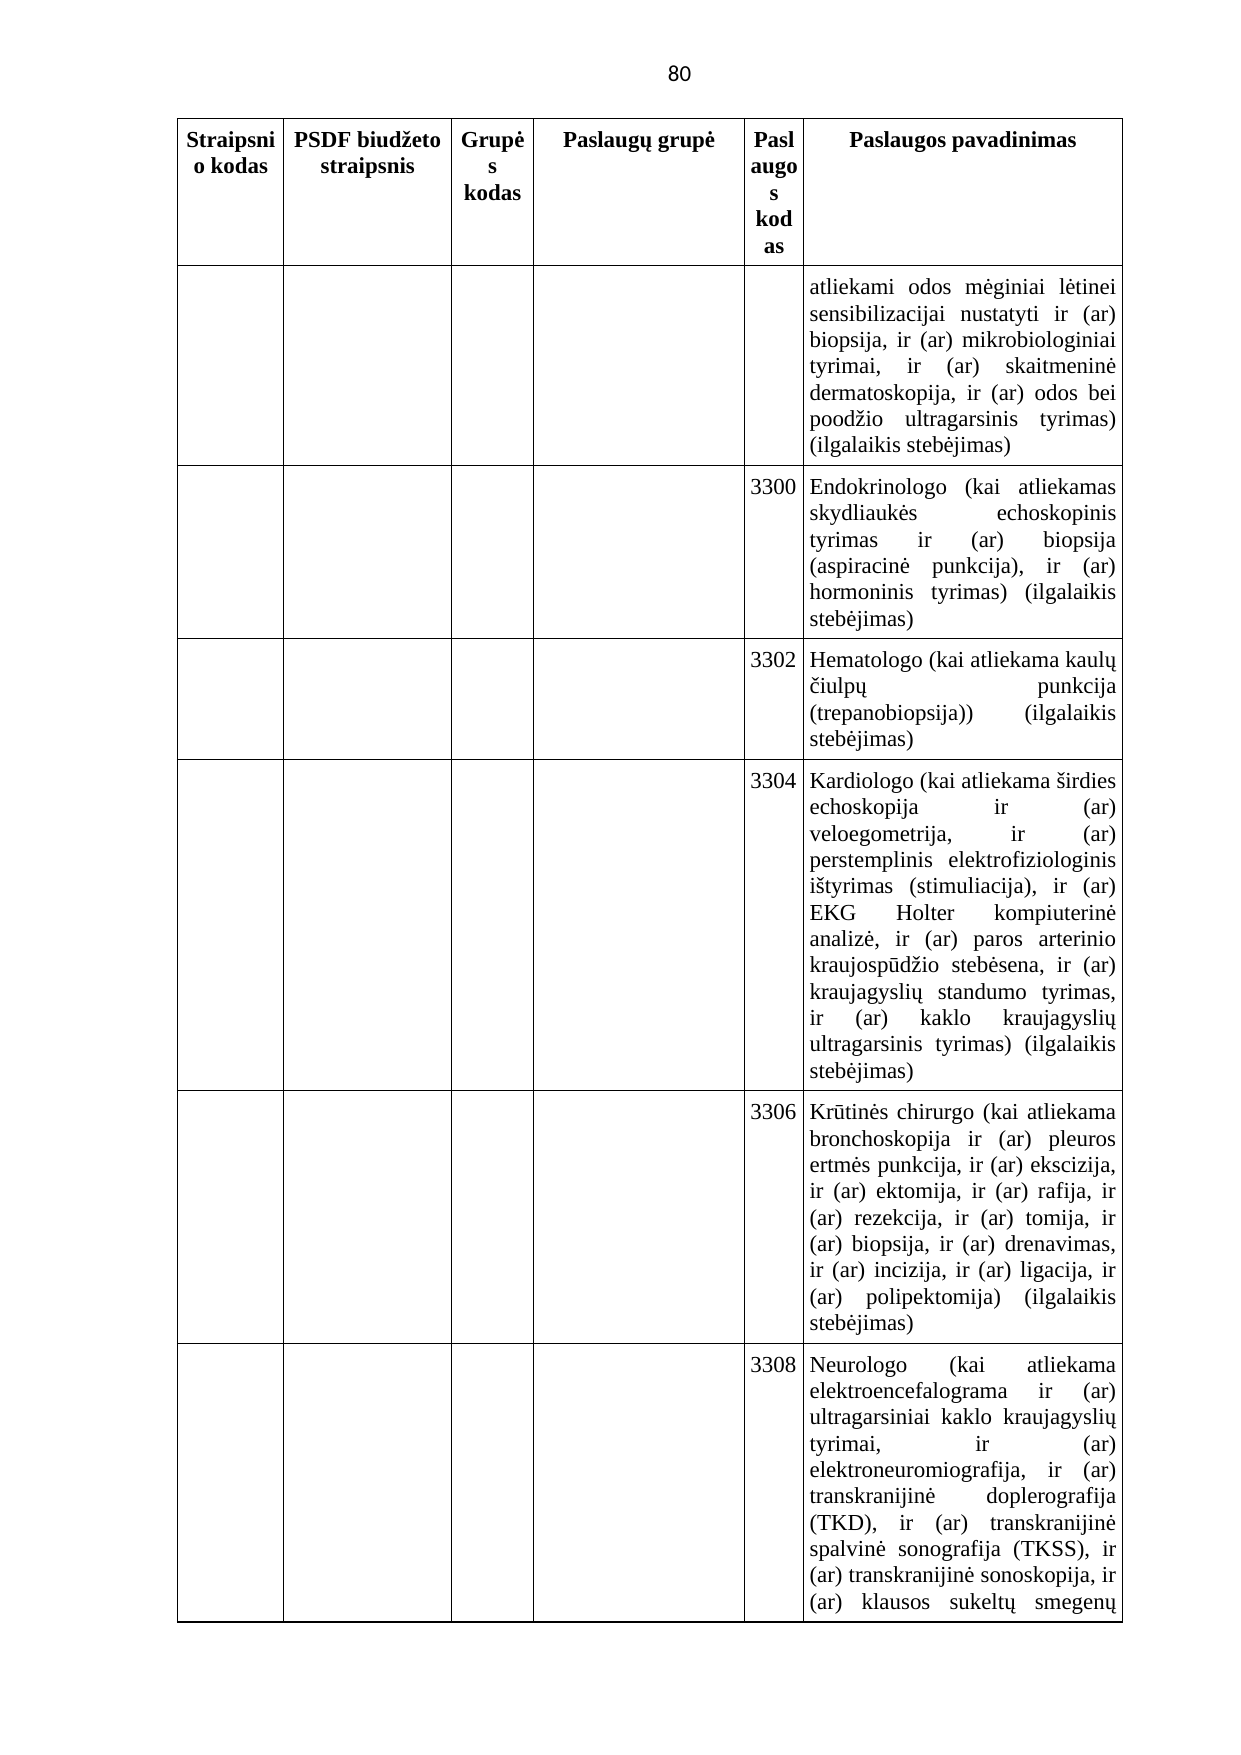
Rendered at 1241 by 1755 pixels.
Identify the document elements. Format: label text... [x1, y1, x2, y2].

table_cell 3308 [745, 1344, 803, 1621]
table_cell [534, 1344, 744, 1621]
table_cell Endokrinologo (kai atliekamas skydliaukės echoskopinis tyrimas ir (ar) biopsija (aspiracinė punkcija), ir (ar) hormoninis tyrimas) (ilgalaikis stebėjimas) [804, 466, 1122, 638]
table_cell [452, 266, 533, 465]
table_cell [284, 760, 451, 1090]
table_cell [178, 266, 283, 465]
table_header Straipsnio kodas [178, 119, 283, 265]
table_cell [178, 760, 283, 1090]
table_cell [178, 466, 283, 638]
table_cell Krūtinės chirurgo (kai atliekama bronchoskopija ir (ar) pleuros ertmės punkcija, ir (ar) ekscizija, ir (ar) ektomija, ir (ar) rafija, ir (ar) rezekcija, ir (ar) tomija, ir (ar) biopsija, ir (ar) drenavimas, ir (ar) incizija, ir (ar) ligacija, ir (ar) polipektomija) (ilgalaikis stebėjimas) [804, 1091, 1122, 1343]
table_cell [452, 1091, 533, 1343]
table_cell 3302 [745, 639, 803, 759]
table_cell [534, 760, 744, 1090]
table_cell atliekami odos mėginiai lėtinei sensibilizacijai nustatyti ir (ar) biopsija, ir (ar) mikrobiologiniai tyrimai, ir (ar) skaitmeninė dermatoskopija, ir (ar) odos bei poodžio ultragarsinis tyrimas) (ilgalaikis stebėjimas) [804, 266, 1122, 465]
table_cell [284, 266, 451, 465]
table_cell [452, 1344, 533, 1621]
table_cell [452, 466, 533, 638]
table_cell 3306 [745, 1091, 803, 1343]
table_cell [284, 1344, 451, 1621]
table_header Paslaugų grupė [534, 119, 744, 265]
table_cell Neurologo (kai atliekama elektroencefalograma ir (ar) ultragarsiniai kaklo kraujagyslių tyrimai, ir (ar) elektroneuromiografija, ir (ar) transkranijinė doplerografija (TKD), ir (ar) transkranijinė spalvinė sonografija (TKSS), ir (ar) transkranijinė sonoskopija, ir (ar) klausos sukeltų smegenų [804, 1344, 1122, 1621]
table_cell Kardiologo (kai atliekama širdies echoskopija ir (ar) veloegometrija, ir (ar) perstemplinis elektrofiziologinis ištyrimas (stimuliacija), ir (ar) EKG Holter kompiuterinė analizė, ir (ar) paros arterinio kraujospūdžio stebėsena, ir (ar) kraujagyslių standumo tyrimas, ir (ar) kaklo kraujagyslių ultragarsinis tyrimas) (ilgalaikis stebėjimas) [804, 760, 1122, 1090]
table_cell [284, 466, 451, 638]
table_cell Hematologo (kai atliekama kaulų čiulpų punkcija (trepanobiopsija)) (ilgalaikis stebėjimas) [804, 639, 1122, 759]
table_cell [534, 639, 744, 759]
table_cell [178, 1344, 283, 1621]
table_cell [534, 1091, 744, 1343]
table_cell [178, 639, 283, 759]
table_cell [452, 760, 533, 1090]
table_cell 3300 [745, 466, 803, 638]
table_cell [534, 266, 744, 465]
table_header PSDF biudžeto straipsnis [284, 119, 451, 265]
table_cell [284, 639, 451, 759]
table_cell [745, 266, 803, 465]
table_cell [178, 1091, 283, 1343]
table_cell 3304 [745, 760, 803, 1090]
table_cell [534, 466, 744, 638]
table_header Grupės kodas [452, 119, 533, 265]
table_cell [284, 1091, 451, 1343]
table_cell [452, 639, 533, 759]
table_header Paslaugos kodas [745, 119, 803, 265]
table_header Paslaugos pavadinimas [804, 119, 1122, 265]
